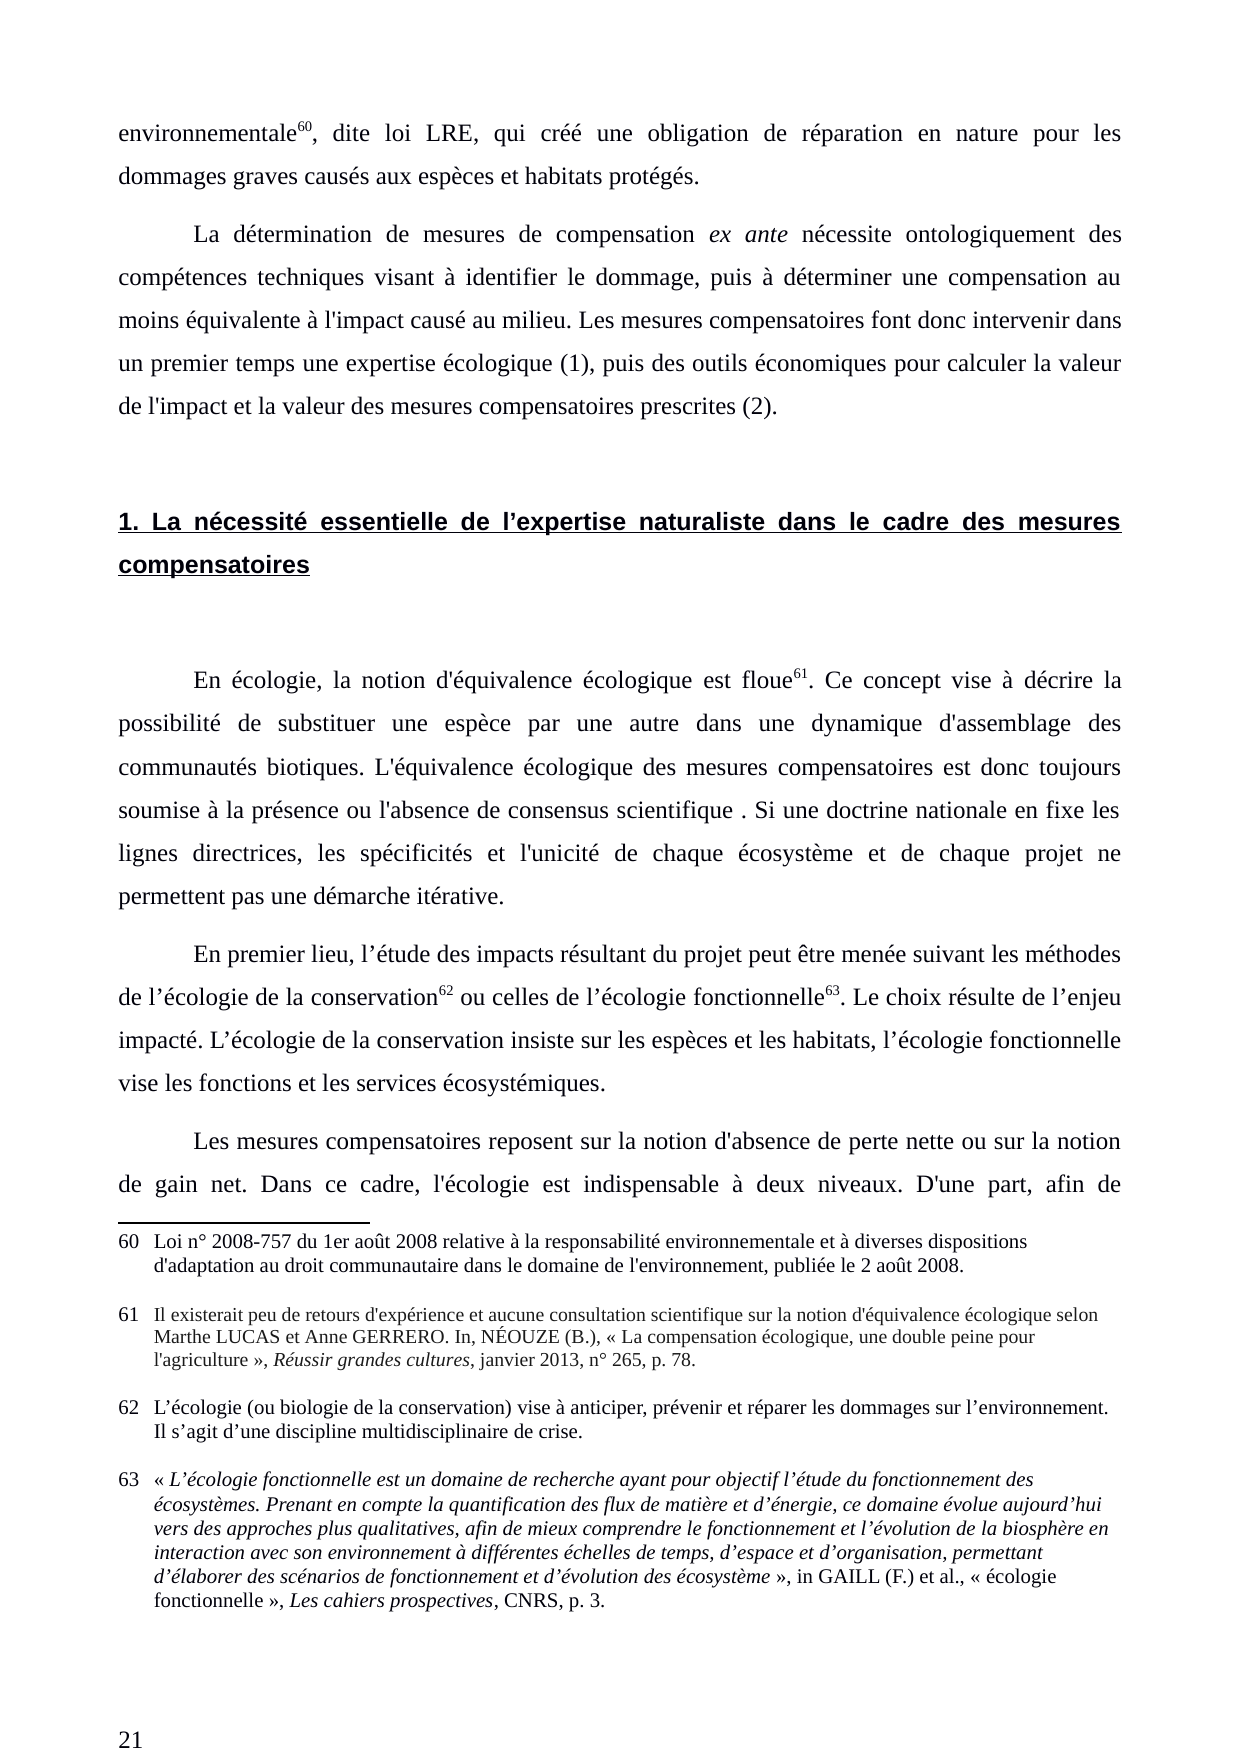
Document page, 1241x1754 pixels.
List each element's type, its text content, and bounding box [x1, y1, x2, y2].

text En premier lieu, l’étude des impacts résultant du projet peut être menée suivant les méthodes de l’écologie de la conservation ou celles de l’écologie fonctionnelle. Le choix résulte de l’enjeu impacté. L’écologie de la conservation insiste sur les espèces et les habitats, l’écologie fonctionnelle vise les fonctions et les services écosystémiques. [118, 939, 1122, 1097]
text 1. La nécessité essentielle de l’expertise naturaliste dans le cadre des mesures [118, 507, 1122, 532]
text Il existerait peu de retours d'expérience et aucune consultation scientifique sur la notion d'équivalence écologique selon Marthe LUCAS et Anne GERRERO. In, NÉOUZE (B.), « La compensation écologique, une double peine pour l'agriculture », Réussir grandes cultures, janvier 2013, n° 265, p. 78. [118, 1301, 1122, 1371]
text Les mesures compensatoires reposent sur la notion d'absence de perte nette ou sur la notion de gain net. Dans ce cadre, l'écologie est indispensable à deux niveaux. D'une part, afin de [118, 1126, 1122, 1198]
text La détermination de mesures de compensation ex ante nécessite ontologiquement des compétences techniques visant à identifier le dommage, puis à déterminer une compensation au moins équivalente à l'impact causé au milieu. Les mesures compensatoires font donc intervenir dans un premier temps une expertise écologique (1), puis des outils économiques pour calculer la valeur de l'impact et la valeur des mesures compensatoires prescrites (2). [118, 219, 1122, 420]
text environnementale, dite loi LRE, qui créé une obligation de réparation en nature pour les dommages graves causés aux espèces et habitats protégés. [118, 118, 1122, 190]
text Loi n° 2008-757 du 1er août 2008 relative à la responsabilité environnementale et à diverses dispositions d'adaptation au droit communautaire dans le domaine de l'environnement, publiée le 2 août 2008. [118, 1229, 1122, 1277]
text compensatoires [118, 533, 1122, 579]
text « L’écologie fonctionnelle est un domaine de recherche ayant pour objectif l’étude du fonctionnement des écosystèmes. Prenant en compte la quantification des flux de matière et d’énergie, ce domaine évolue aujourd’hui vers des approches plus qualitatives, afin de mieux comprendre le fonctionnement et l’évolution de la biosphère en interaction avec son environnement à différentes échelles de temps, d’espace et d’organisation, permettant d’élaborer des scénarios de fonctionnement et d’évolution des écosystème », in GAILL (F.) et al., « écologie fonctionnelle », Les cahiers prospectives, CNRS, p. 3. [118, 1467, 1122, 1612]
text L’écologie (ou biologie de la conservation) vise à anticiper, prévenir et réparer les dommages sur l’environnement. Il s’agit d’une discipline multidisciplinaire de crise. [118, 1395, 1122, 1443]
text En écologie, la notion d'équivalence écologique est floue. Ce concept vise à décrire la possibilité de substituer une espèce par une autre dans une dynamique d'assemblage des communautés biotiques. L'équivalence écologique des mesures compensatoires est donc toujours soumise à la présence ou l'absence de consensus scientifique . Si une doctrine nationale en fixe les lignes directrices, les spécificités et l'unicité de chaque écosystème et de chaque projet ne permettent pas une démarche itérative. [118, 665, 1122, 910]
